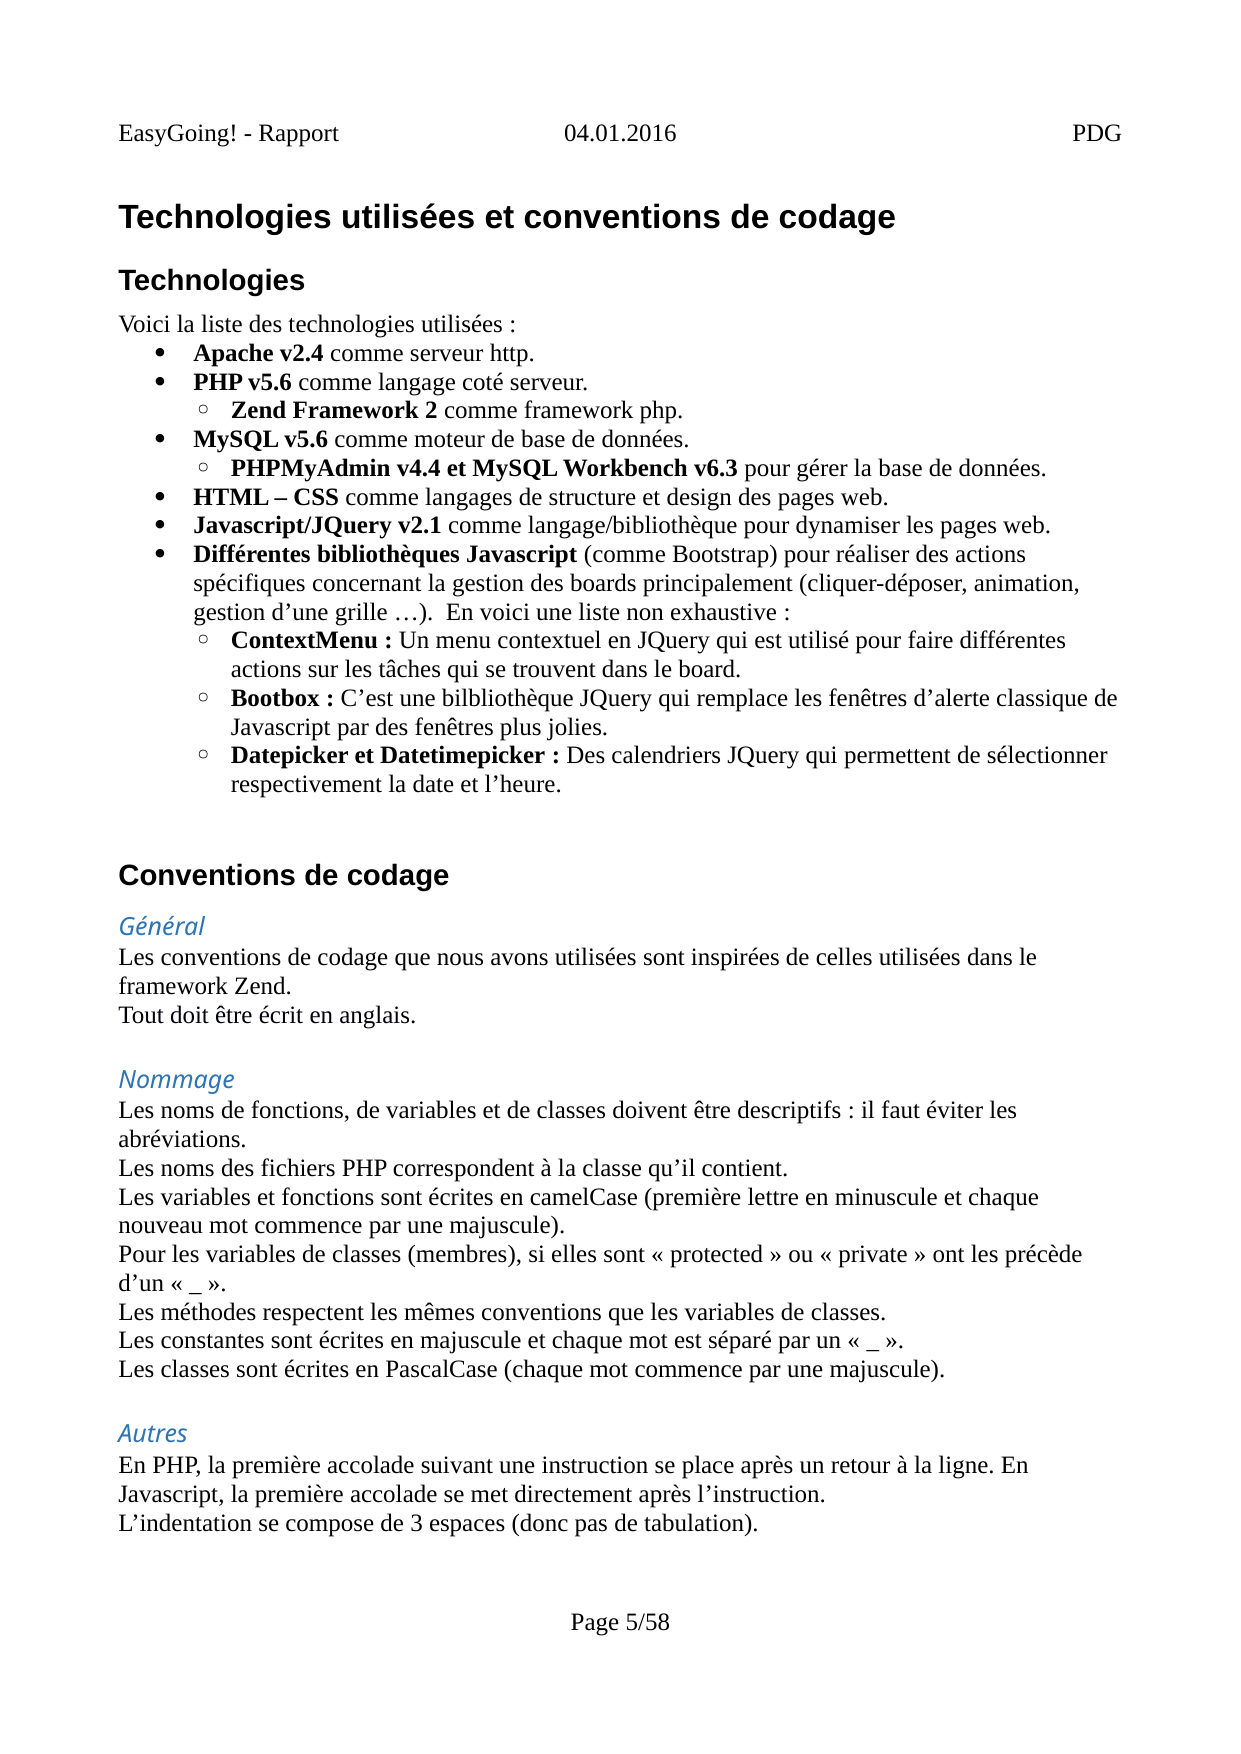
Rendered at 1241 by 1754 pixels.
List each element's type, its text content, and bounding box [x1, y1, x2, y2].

subtitle Nommage [118, 1062, 1122, 1096]
list PHPMyAdmin v4.4 et MySQL Workbench v6.3 pour gérer la base de données. [193, 453, 1122, 482]
list Apache v2.4 comme serveur http. [156, 338, 1122, 367]
list ContextMenu : Un menu contextuel en JQuery qui est utilisé pour faire différentes actions sur les tâches qui se trouvent dans le board. [193, 625, 1122, 683]
text Pour les variables de classes (membres), si elles sont « protected » ou « private » ont les précède d’un « _ ». [118, 1239, 1122, 1297]
list MySQL v5.6 comme moteur de base de données. [156, 424, 1122, 453]
text Les constantes sont écrites en majuscule et chaque mot est séparé par un « _ ». [118, 1326, 1122, 1354]
subtitle Conventions de codage [118, 858, 1122, 892]
list Différentes bibliothèques Javascript (comme Bootstrap) pour réaliser des actions spécifiques concernant la gestion des boards principalement (cliquer-déposer, animation, gestion d’une grille …). En voici une liste non exhaustive : [156, 539, 1122, 625]
text Voici la liste des technologies utilisées : [118, 309, 1122, 338]
subtitle Technologies utilisées et conventions de codage [118, 197, 1122, 236]
list PHP v5.6 comme langage coté serveur. [156, 367, 1122, 395]
text Les conventions de codage que nous avons utilisées sont inspirées de celles utilisées dans le framework Zend. [118, 942, 1122, 1000]
text Les classes sont écrites en PascalCase (chaque mot commence par une majuscule). [118, 1354, 1122, 1383]
subtitle Autres [118, 1416, 1122, 1450]
list HTML – CSS comme langages de structure et design des pages web. [156, 482, 1122, 510]
list Datepicker et Datetimepicker : Des calendriers JQuery qui permettent de sélectionner respectivement la date et l’heure. [193, 740, 1122, 798]
text Les méthodes respectent les mêmes conventions que les variables de classes. [118, 1297, 1122, 1326]
text En PHP, la première accolade suivant une instruction se place après un retour à la ligne. En Javascript, la première accolade se met directement après l’instruction. [118, 1450, 1122, 1508]
text Les variables et fonctions sont écrites en camelCase (première lettre en minuscule et chaque nouveau mot commence par une majuscule). [118, 1182, 1122, 1239]
text Les noms des fichiers PHP correspondent à la classe qu’il contient. [118, 1153, 1122, 1182]
list Bootbox : C’est une bilbliothèque JQuery qui remplace les fenêtres d’alerte classique de Javascript par des fenêtres plus jolies. [193, 683, 1122, 740]
list Javascript/JQuery v2.1 comme langage/bibliothèque pour dynamiser les pages web. [156, 510, 1122, 539]
text Les noms de fonctions, de variables et de classes doivent être descriptifs : il faut éviter les abréviations. [118, 1096, 1122, 1153]
list Zend Framework 2 comme framework php. [193, 395, 1122, 424]
subtitle Général [118, 908, 1122, 942]
subtitle Technologies [118, 263, 1122, 297]
text Tout doit être écrit en anglais. [118, 1000, 1122, 1029]
text L’indentation se compose de 3 espaces (donc pas de tabulation). [118, 1508, 1122, 1536]
